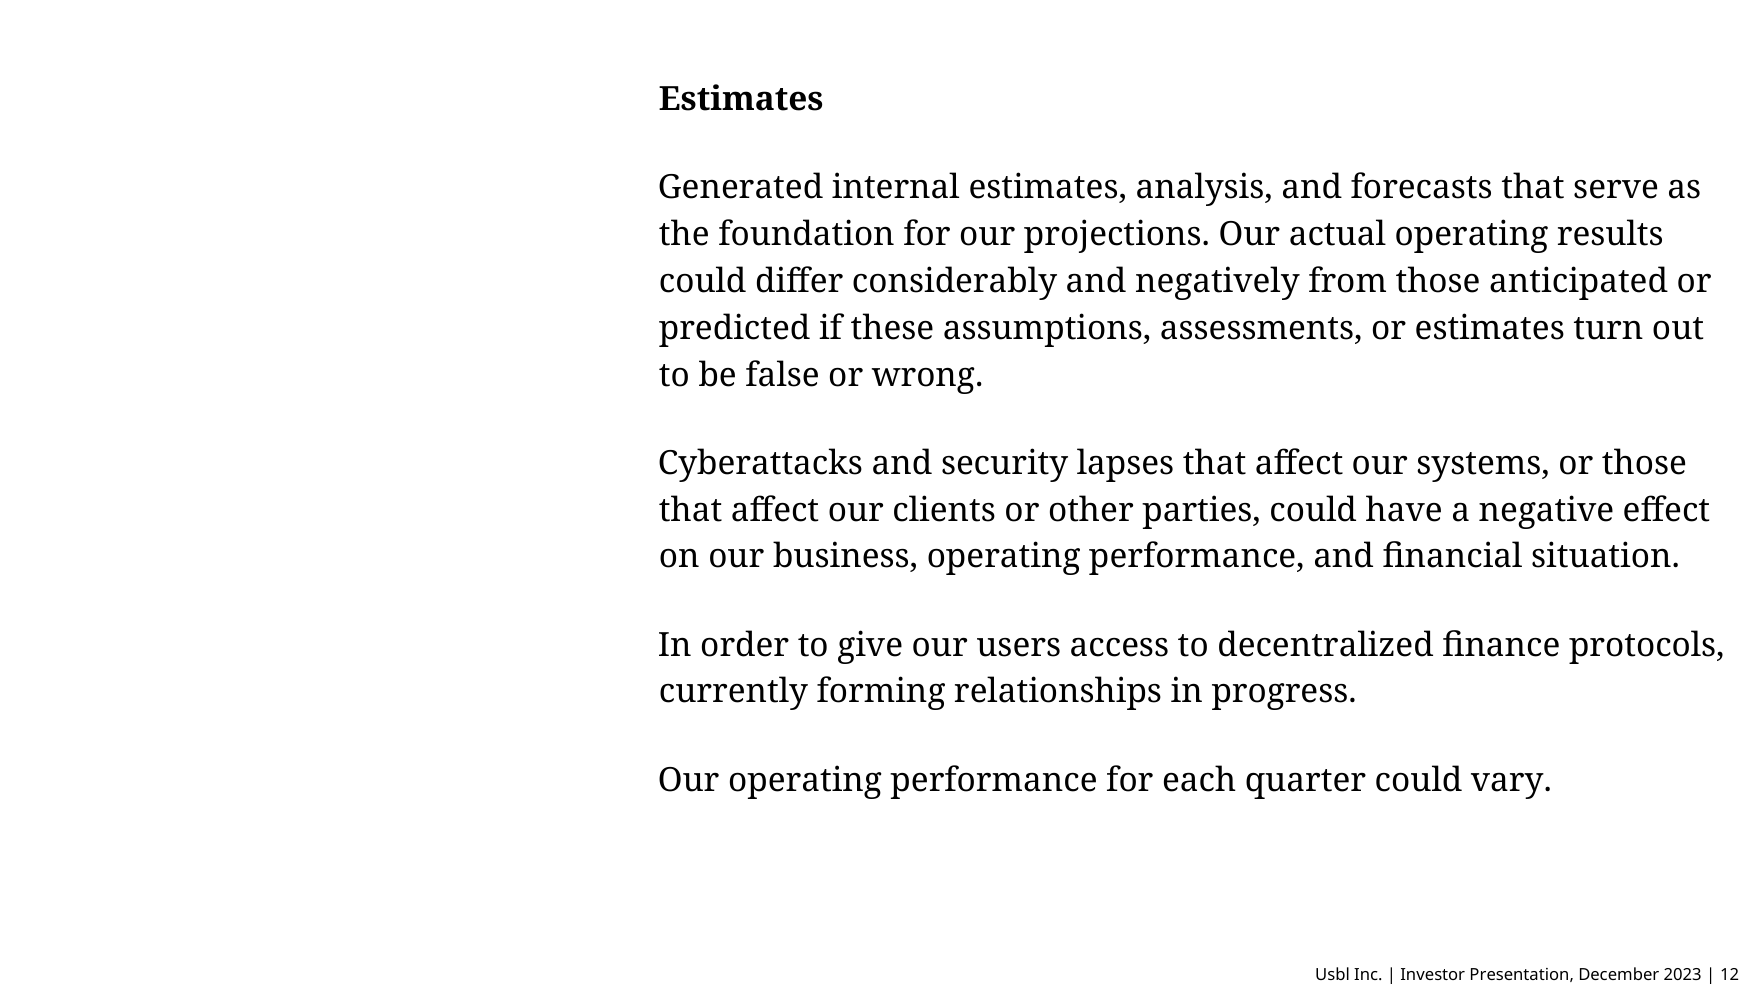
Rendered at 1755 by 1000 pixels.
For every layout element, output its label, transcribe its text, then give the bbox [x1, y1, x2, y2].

text Our operating performance for each quarter could vary. [658, 755, 1730, 801]
text Generated internal estimates, analysis, and forecasts that serve as the foundation for our projections. Our actual operating results could differ considerably and negatively from those anticipated or predicted if these assumptions, assessments, or estimates turn out to be false or wrong. [658, 163, 1730, 396]
text Cyberattacks and security lapses that affect our systems, or those that affect our clients or other parties, could have a negative effect on our business, operating performance, and financial situation. [658, 439, 1730, 578]
subtitle Estimates [659, 75, 1730, 120]
text In order to give our users access to decentralized finance protocols, currently forming relationships in progress. [658, 620, 1730, 713]
